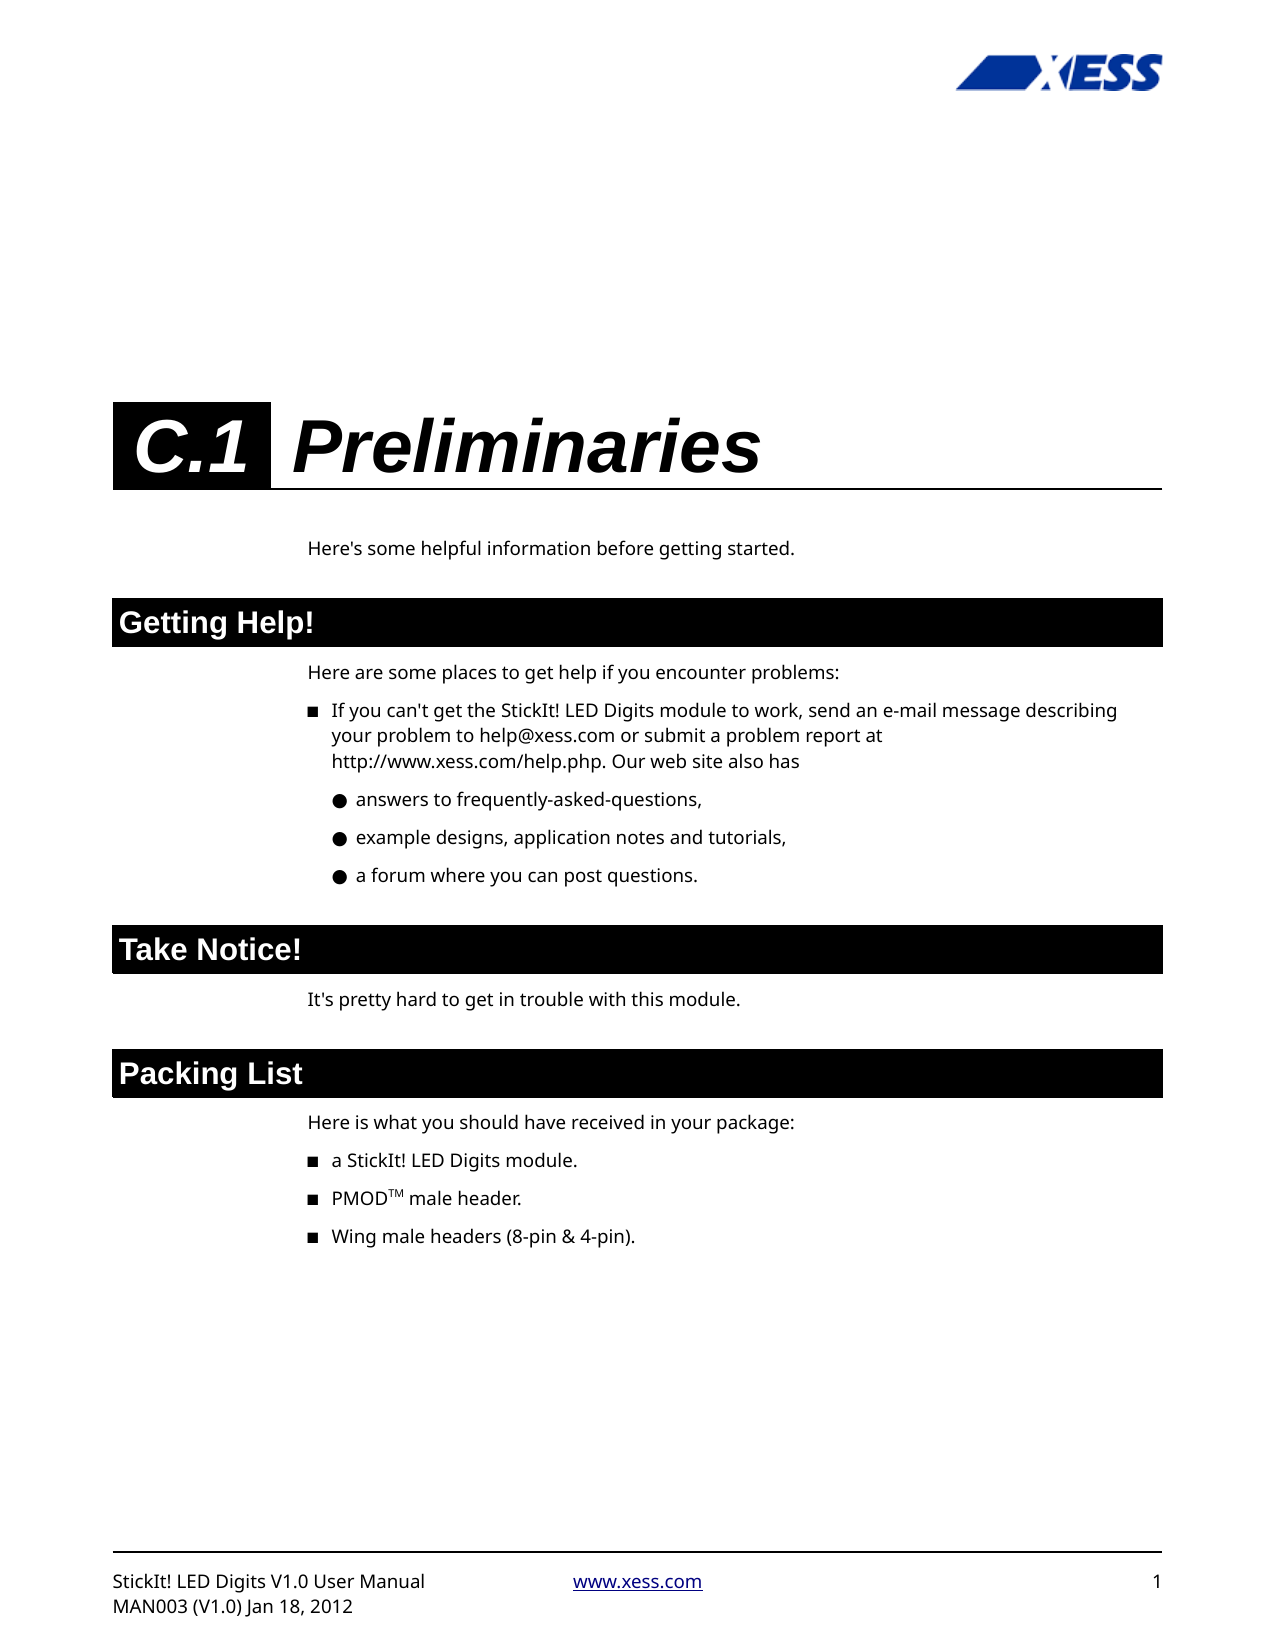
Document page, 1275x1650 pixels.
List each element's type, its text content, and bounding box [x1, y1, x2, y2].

text Here is what you should have received in your package: [307, 1110, 1162, 1135]
list a forum where you can post questions. [331, 862, 1162, 888]
text Here are some places to get help if you encounter problems: [307, 659, 1162, 684]
list PMODTM male header. [307, 1186, 1162, 1211]
text It's pretty hard to get in trouble with this module. [307, 986, 1162, 1011]
list example designs, application notes and tutorials, [331, 824, 1162, 850]
subtitle Packing List [114, 1050, 1162, 1097]
subtitle Preliminaries [271, 402, 1162, 488]
list Wing male headers (8-pin & 4-pin). [307, 1224, 1162, 1249]
list a StickIt! LED Digits module. [307, 1148, 1162, 1173]
list answers to frequently-asked-questions, [331, 786, 1162, 812]
list If you can't get the StickIt! LED Digits module to work, send an e-mail message describing your problem to help@xess.com or submit a problem report at http://www.xess.com/help.php. Our web site also has [307, 697, 1162, 774]
subtitle Getting Help! [114, 599, 1162, 646]
picture [955, 54, 1163, 91]
text Here's some helpful information before getting started. [307, 535, 1162, 561]
subtitle Take Notice! [114, 926, 1162, 973]
